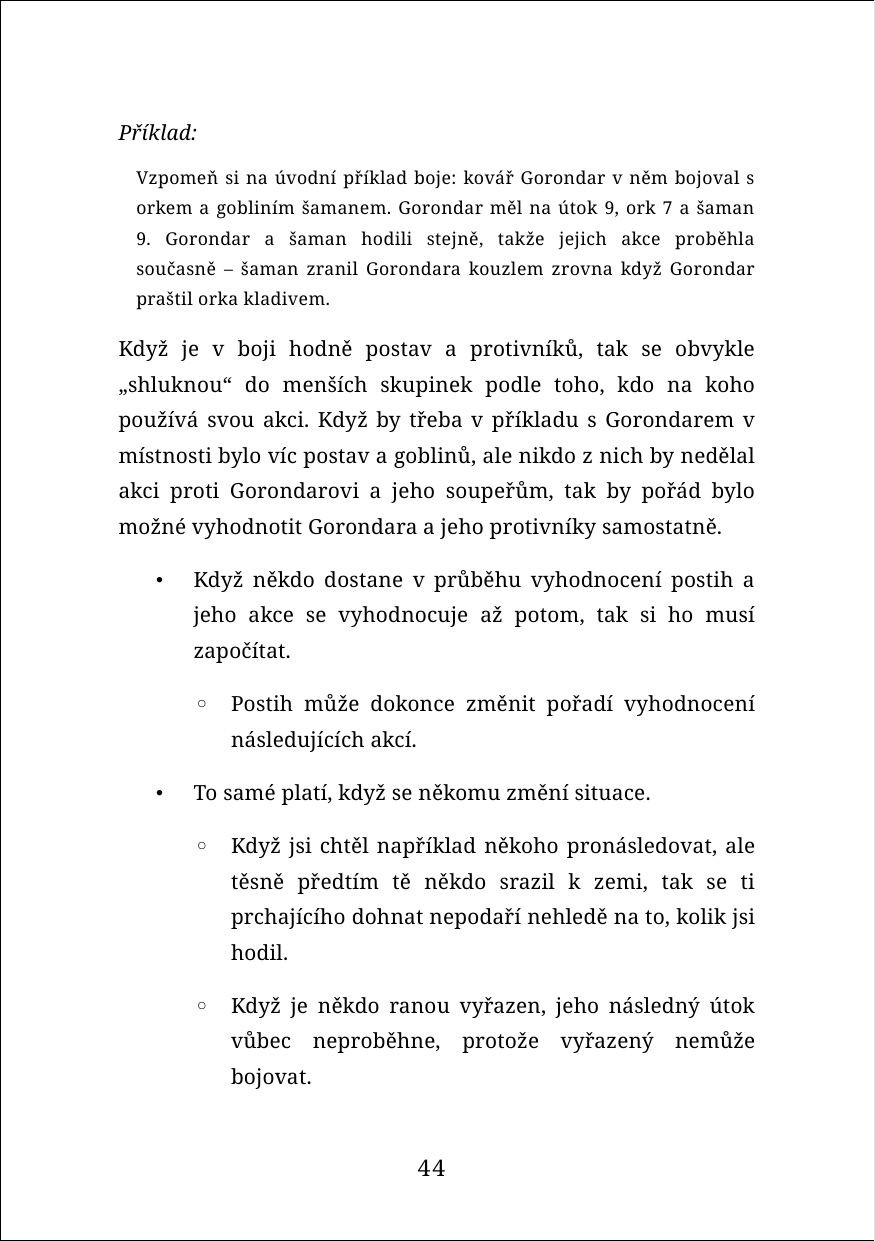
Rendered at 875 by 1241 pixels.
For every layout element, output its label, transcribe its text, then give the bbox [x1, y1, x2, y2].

text Příklad: [118, 118, 756, 147]
list Když někdo dostane v průběhu vyhodnocení postih a jeho akce se vyhodnocuje až potom, tak si ho musí započítat. [156, 565, 756, 664]
list Když jsi chtěl například někoho pronásledovat, ale těsně předtím tě někdo srazil k zemi, tak se ti prchajícího dohnat nepodaří nehledě na to, kolik jsi hodil. [193, 831, 756, 966]
list To samé platí, když se někomu změní situace. [156, 778, 756, 807]
text Vzpomeň si na úvodní příklad boje: kovář Gorondar v něm bojoval s orkem a gobliním šamanem. Gorondar měl na útok 9, ork 7 a šaman 9. Gorondar a šaman hodili stejně, takže jejich akce proběhla současně – šaman zranil Gorondara kouzlem zrovna když Gorondar praštil orka kladivem. [136, 166, 756, 311]
text Když je v boji hodně postav a protivníků, tak se obvykle „shluknou“ do menších skupinek podle toho, kdo na koho používá svou akci. Když by třeba v příkladu s Gorondarem v místnosti bylo víc postav a goblinů, ale nikdo z nich by nedělal akci proti Gorondarovi a jeho soupeřům, tak by pořád bylo možné vyhodnotit Gorondara a jeho protivníky samostatně. [118, 334, 756, 540]
list Postih může dokonce změnit pořadí vyhodnocení následujících akcí. [193, 689, 756, 753]
list Když je někdo ranou vyřazen, jeho následný útok vůbec neproběhne, protože vyřazený nemůže bojovat. [193, 991, 756, 1091]
